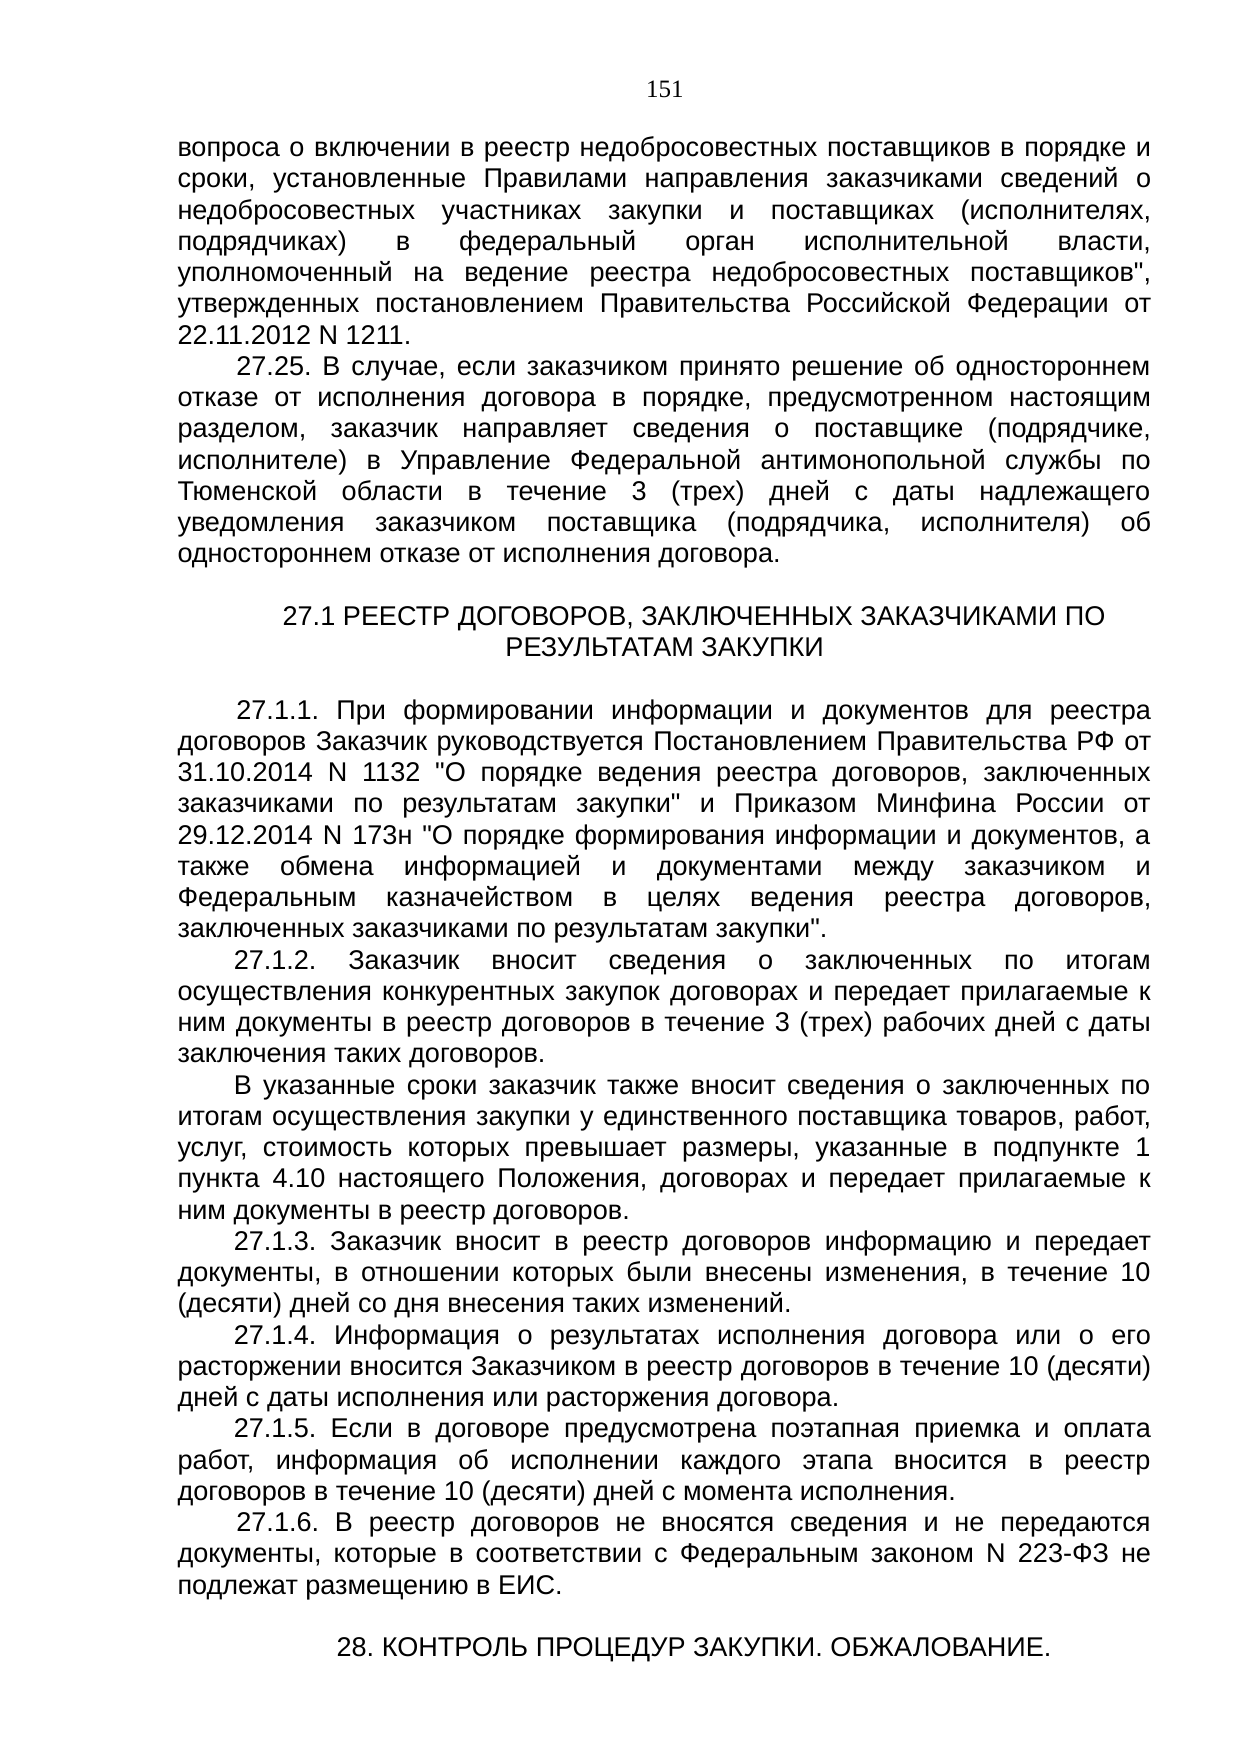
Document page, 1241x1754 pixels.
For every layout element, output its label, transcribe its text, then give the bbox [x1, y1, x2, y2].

text 27.1.4. Информация о результатах исполнения договора или о его расторжении вносится Заказчиком в реестр договоров в течение 10 (десяти) дней с даты исполнения или расторжения договора. [177, 1319, 1152, 1412]
text В указанные сроки заказчик также вносит сведения о заключенных по итогам осуществления закупки у единственного поставщика товаров, работ, услуг, стоимость которых превышает размеры, указанные в подпункте 1 пункта 4.10 настоящего Положения, договорах и передает прилагаемые к ним документы в реестр договоров. [177, 1069, 1152, 1225]
text 27.25. В случае, если заказчиком принято решение об одностороннем отказе от исполнения договора в порядке, предусмотренном настоящим разделом, заказчик направляет сведения о поставщике (подрядчике, исполнителе) в Управление Федеральной антимонопольной службы по Тюменской области в течение 3 (трех) дней с даты надлежащего уведомления заказчиком поставщика (подрядчика, исполнителя) об одностороннем отказе от исполнения договора. [177, 350, 1152, 569]
text 27.1.5. Если в договоре предусмотрена поэтапная приемка и оплата работ, информация об исполнении каждого этапа вносится в реестр договоров в течение 10 (десяти) дней с момента исполнения. [177, 1412, 1152, 1506]
text 27.1 РЕЕСТР ДОГОВОРОВ, ЗАКЛЮЧЕННЫХ ЗАКАЗЧИКАМИ ПО РЕЗУЛЬТАТАМ ЗАКУПКИ [177, 600, 1152, 662]
text 27.1.2. Заказчик вносит сведения о заключенных по итогам осуществления конкурентных закупок договорах и передает прилагаемые к ним документы в реестр договоров в течение 3 (трех) рабочих дней с даты заключения таких договоров. [177, 944, 1152, 1069]
text вопроса о включении в реестр недобросовестных поставщиков в порядке и сроки, установленные Правилами направления заказчиками сведений о недобросовестных участниках закупки и поставщиках (исполнителях, подрядчиках) в федеральный орган исполнительной власти, уполномоченный на ведение реестра недобросовестных поставщиков", утвержденных постановлением Правительства Российской Федерации от 22.11.2012 N 1211. [177, 131, 1152, 350]
text 27.1.1. При формировании информации и документов для реестра договоров Заказчик руководствуется Постановлением Правительства РФ от 31.10.2014 N 1132 "О порядке ведения реестра договоров, заключенных заказчиками по результатам закупки" и Приказом Минфина России от 29.12.2014 N 173н "О порядке формирования информации и документов, а также обмена информацией и документами между заказчиком и Федеральным казначейством в целях ведения реестра договоров, заключенных заказчиками по результатам закупки". [177, 694, 1152, 944]
text 28. КОНТРОЛЬ ПРОЦЕДУР ЗАКУПКИ. ОБЖАЛОВАНИЕ. [177, 1631, 1152, 1662]
text 27.1.6. В реестр договоров не вносятся сведения и не передаются документы, которые в соответствии с Федеральным законом N 223-ФЗ не подлежат размещению в ЕИС. [177, 1506, 1152, 1600]
text 27.1.3. Заказчик вносит в реестр договоров информацию и передает документы, в отношении которых были внесены изменения, в течение 10 (десяти) дней со дня внесения таких изменений. [177, 1225, 1152, 1319]
